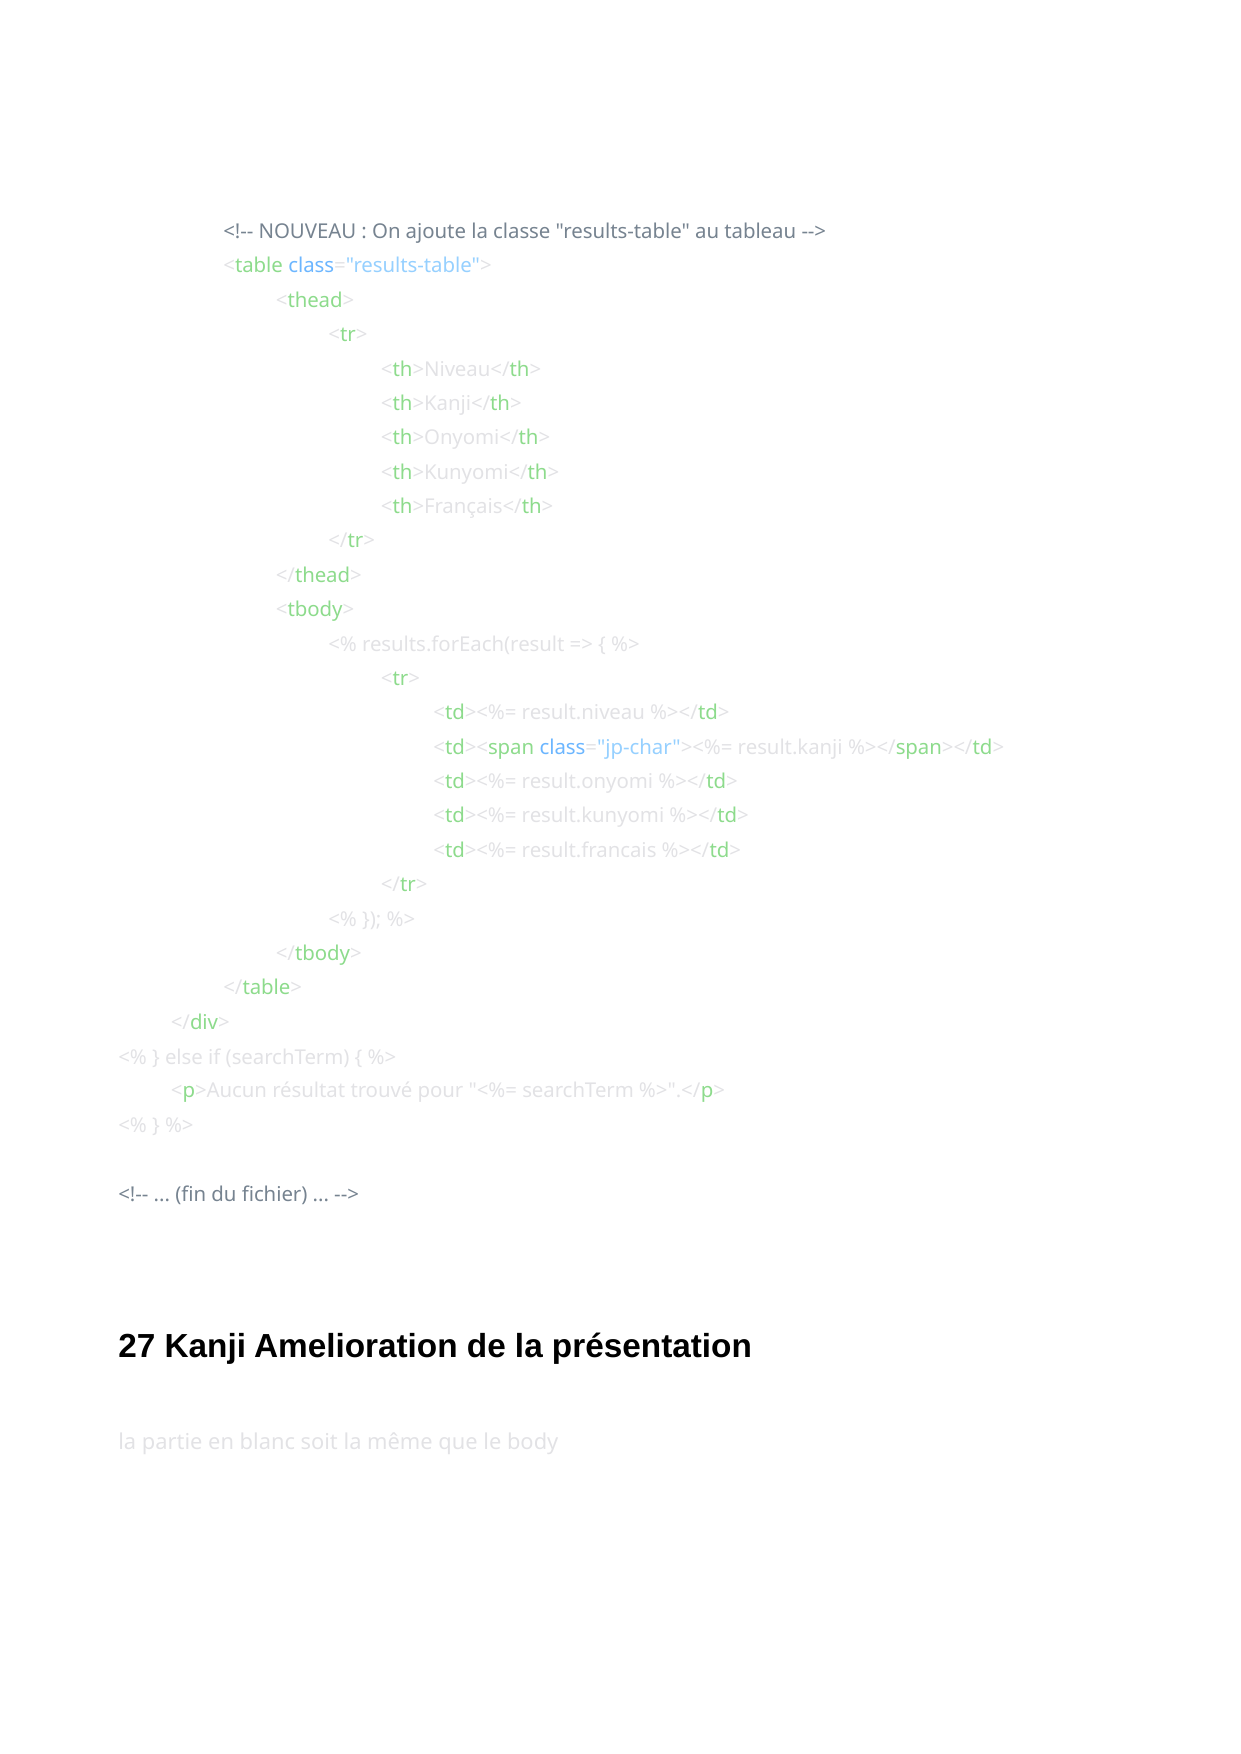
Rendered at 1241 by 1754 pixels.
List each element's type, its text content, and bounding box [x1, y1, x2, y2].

text <th>Onyomi</th> [118, 417, 1122, 451]
text la partie en blanc soit la même que le body [118, 1426, 1122, 1455]
text <td><%= result.niveau %></td> [118, 692, 1122, 726]
text <thead> [118, 279, 1122, 314]
text <th>Kunyomi</th> [118, 451, 1122, 486]
text <!-- ... (fin du fichier) ... --> [118, 1173, 1122, 1208]
text <table class="results-table"> [118, 245, 1122, 279]
text <tr> [118, 658, 1122, 692]
text </div> [118, 1001, 1122, 1036]
text <tr> [118, 314, 1122, 348]
text <% } %> [118, 1104, 1122, 1139]
text <th>Français</th> [118, 486, 1122, 520]
text <th>Niveau</th> [118, 348, 1122, 383]
text <td><span class="jp-char"><%= result.kanji %></span></td> [118, 726, 1122, 761]
text </tbody> [118, 933, 1122, 967]
text </thead> [118, 554, 1122, 589]
text </table> [118, 967, 1122, 1001]
subtitle 27 Kanji Amelioration de la présentation [118, 1326, 1122, 1364]
text <% results.forEach(result => { %> [118, 623, 1122, 658]
text </tr> [118, 864, 1122, 898]
text </tr> [118, 520, 1122, 554]
text <p>Aucun résultat trouvé pour "<%= searchTerm %>".</p> [118, 1070, 1122, 1104]
text <% } else if (searchTerm) { %> [118, 1036, 1122, 1070]
text <td><%= result.francais %></td> [118, 829, 1122, 864]
text <% }); %> [118, 898, 1122, 933]
text <td><%= result.onyomi %></td> [118, 761, 1122, 795]
text <tbody> [118, 589, 1122, 623]
text <!-- NOUVEAU : On ajoute la classe "results-table" au tableau --> [118, 211, 1122, 245]
text <th>Kanji</th> [118, 383, 1122, 417]
text <td><%= result.kunyomi %></td> [118, 795, 1122, 829]
